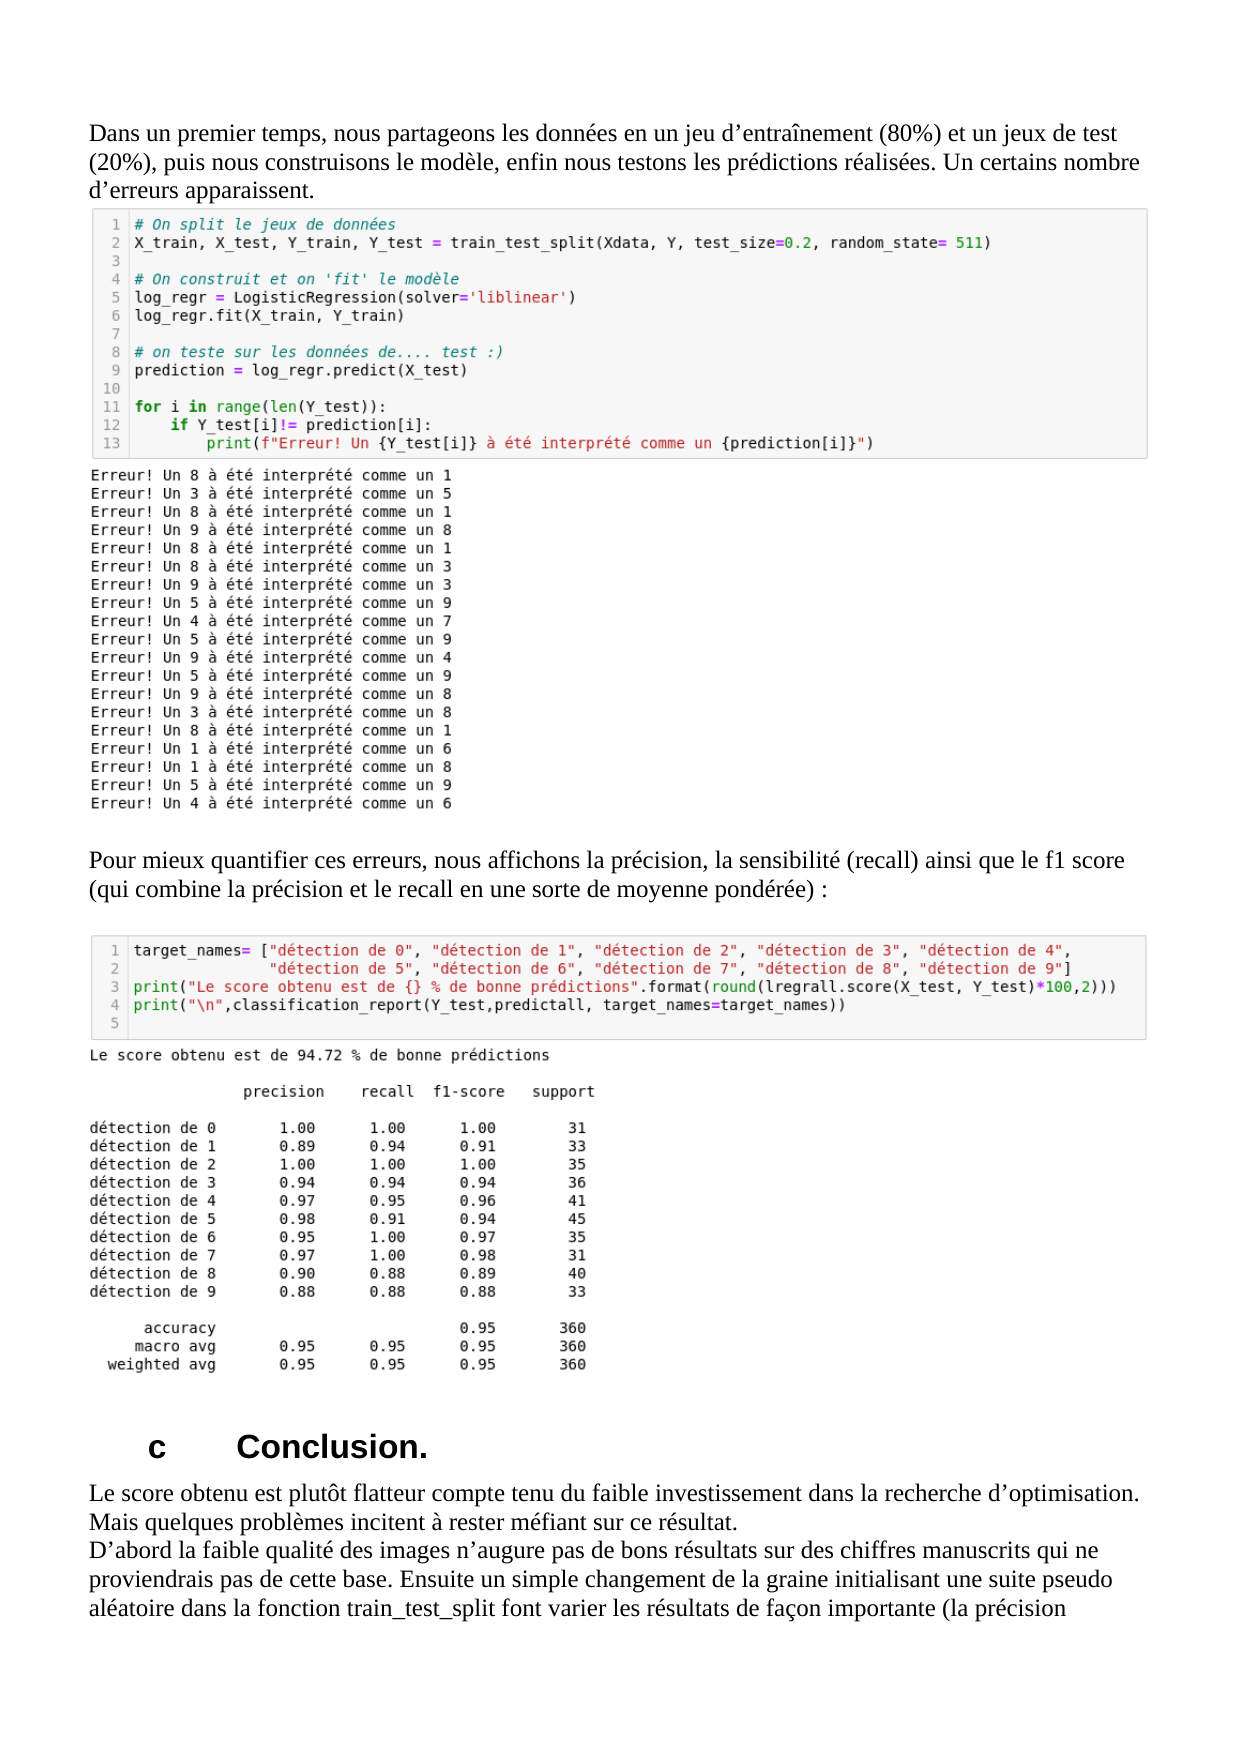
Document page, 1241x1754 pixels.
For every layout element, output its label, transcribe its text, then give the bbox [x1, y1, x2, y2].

subtitle Conclusion. [88, 1427, 1152, 1465]
text D’abord la faible qualité des images n’augure pas de bons résultats sur des chiffres manuscrits qui ne proviendrais pas de cette base. Ensuite un simple changement de la graine initialisant une suite pseudo aléatoire dans la fonction train_test_split font varier les résultats de façon importante (la précision [88, 1535, 1152, 1622]
text Le score obtenu est plutôt flatteur compte tenu du faible investissement dans la recherche d’optimisation. Mais quelques problèmes incitent à rester méfiant sur ce résultat. [88, 1478, 1152, 1535]
text Pour mieux quantifier ces erreurs, nous affichons la précision, la sensibilité (recall) ainsi que le f1 score (qui combine la précision et le recall en une sorte de moyenne pondérée) : [88, 845, 1152, 902]
picture [88, 204, 1152, 817]
picture [88, 931, 1152, 1377]
text Dans un premier temps, nous partageons les données en un jeu d’entraînement (80%) et un jeux de test (20%), puis nous construisons le modèle, enfin nous testons les prédictions réalisées. Un certains nombre d’erreurs apparaissent. [88, 118, 1152, 204]
